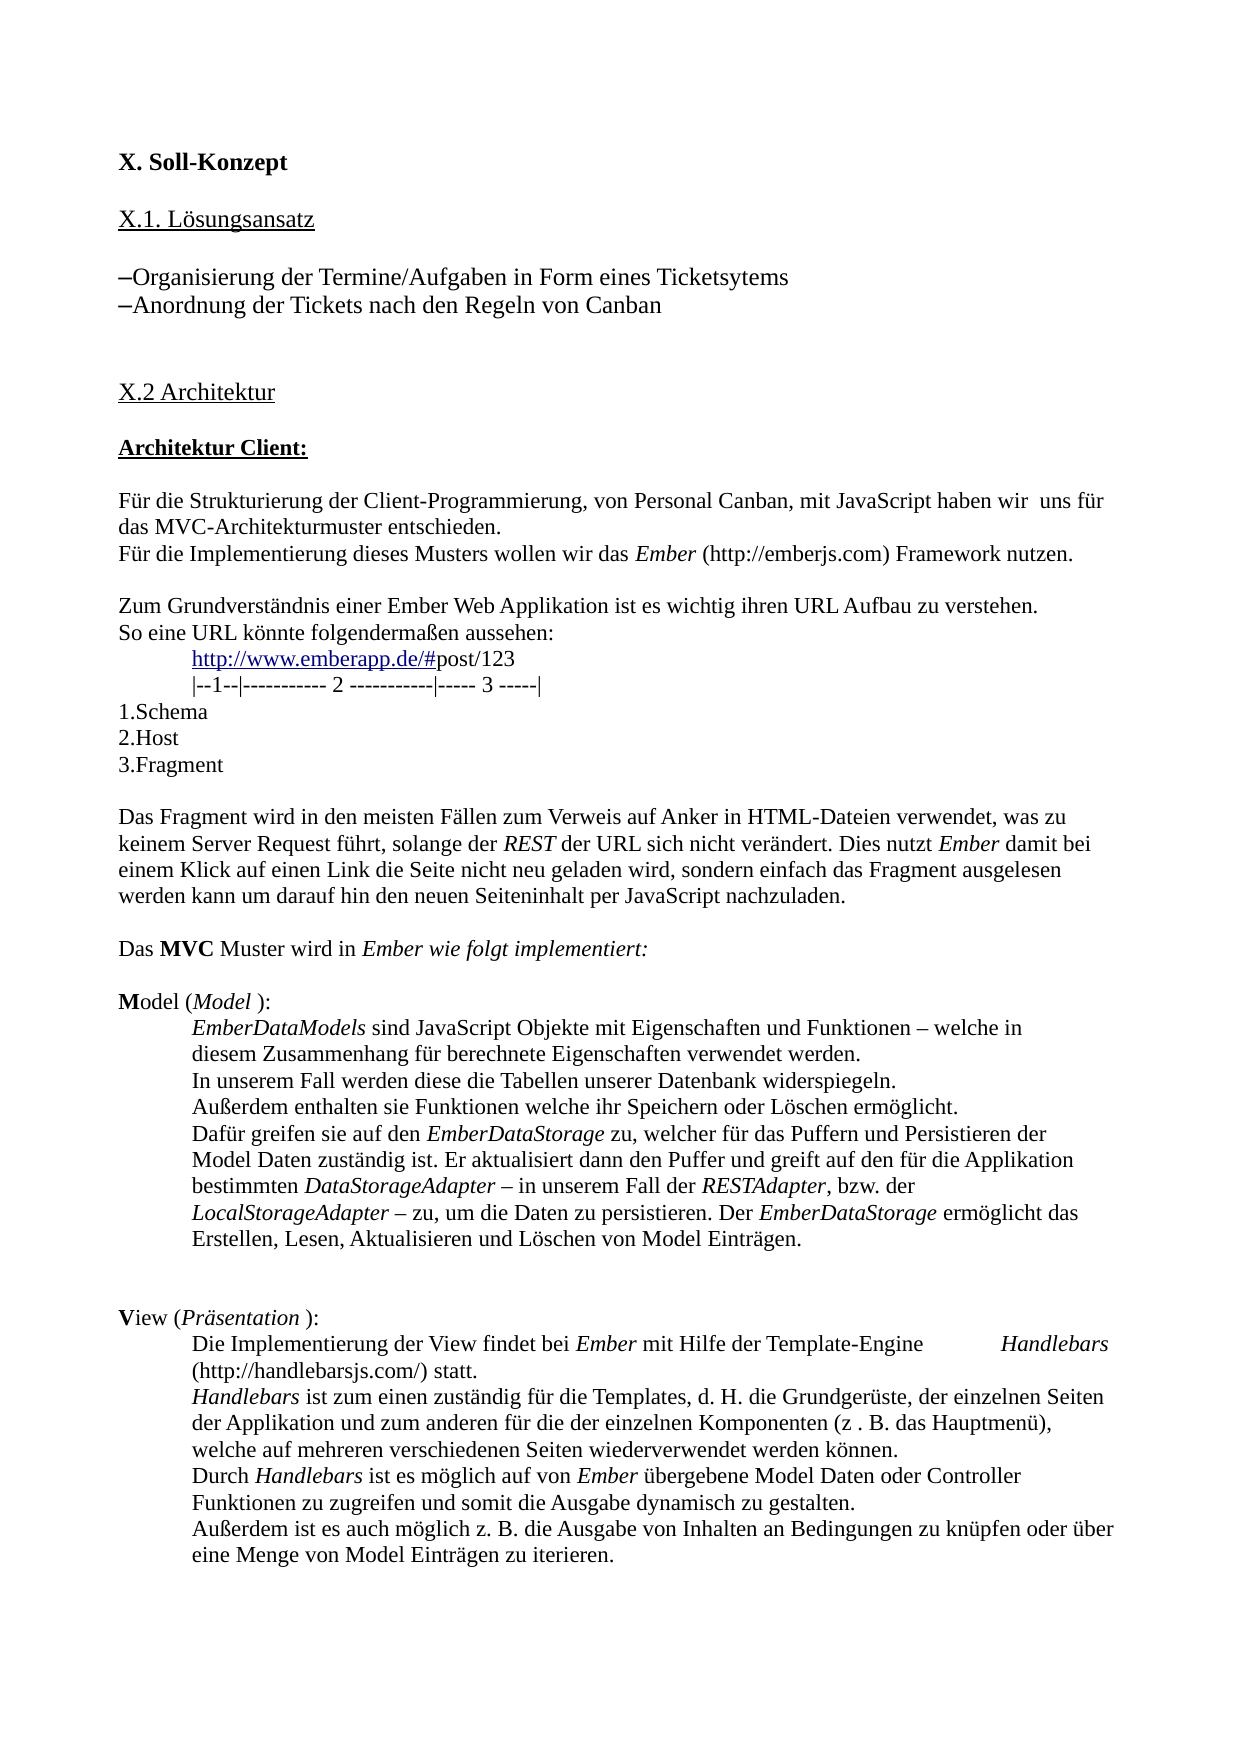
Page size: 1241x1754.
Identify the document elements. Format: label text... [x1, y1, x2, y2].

text Zum Grundverständnis einer Ember Web Applikation ist es wichtig ihren URL Aufbau zu verstehen. [118, 592, 1122, 619]
text X. Soll-Konzept [118, 147, 1122, 176]
text Das MVC Muster wird in Ember wie folgt implementiert: [118, 935, 1122, 961]
text Model (Model ): [118, 988, 1122, 1014]
list Fragment [118, 751, 1122, 777]
list Organisierung der Termine/Aufgaben in Form eines Ticketsytems [118, 262, 1122, 291]
text |--1--|----------- 2 -----------|----- 3 -----| [118, 672, 1122, 698]
list Anordnung der Tickets nach den Regeln von Canban [118, 291, 1122, 319]
text Das Fragment wird in den meisten Fällen zum Verweis auf Anker in HTML-Dateien verwendet, was zu keinem Server Request führt, solange der REST der URL sich nicht verändert. Dies nutzt Ember damit bei einem Klick auf einen Link die Seite nicht neu geladen wird, sondern einfach das Fragment ausgelesen werden kann um darauf hin den neuen Seiteninhalt per JavaScript nachzuladen. [118, 803, 1122, 909]
text Dafür greifen sie auf den EmberDataStorage zu, welcher für das Puffern und Persistieren der Model Daten zuständig ist. Er aktualisiert dann den Puffer und greift auf den für die Applikation bestimmten DataStorageAdapter – in unserem Fall der RESTAdapter, bzw. der LocalStorageAdapter – zu, um die Daten zu persistieren. Der EmberDataStorage ermöglicht das Erstellen, Lesen, Aktualisieren und Löschen von Model Einträgen. [118, 1119, 1122, 1251]
text Architektur Client: [118, 434, 1122, 461]
text In unserem Fall werden diese die Tabellen unserer Datenbank widerspiegeln. [118, 1067, 1122, 1093]
text So eine URL könnte folgendermaßen aussehen: [118, 619, 1122, 645]
text Für die Strukturierung der Client-Programmierung, von Personal Canban, mit JavaScript haben wir uns für das MVC-Architekturmuster entschieden. [118, 487, 1122, 540]
text View (Präsentation ): [118, 1304, 1122, 1330]
text X.2 Architektur [118, 377, 1122, 406]
text EmberDataModels sind JavaScript Objekte mit Eigenschaften und Funktionen – welche in diesem Zusammenhang für berechnete Eigenschaften verwendet werden. [118, 1014, 1122, 1067]
text Handlebars ist zum einen zuständig für die Templates, d. H. die Grundgerüste, der einzelnen Seiten der Applikation und zum anderen für die der einzelnen Komponenten (z . B. das Hauptmenü), welche auf mehreren verschiedenen Seiten wiederverwendet werden können. [118, 1383, 1122, 1462]
list Host [118, 724, 1122, 751]
text http://www.emberapp.de/#post/123 [118, 645, 1122, 672]
text Durch Handlebars ist es möglich auf von Ember übergebene Model Daten oder Controller Funktionen zu zugreifen und somit die Ausgabe dynamisch zu gestalten. [118, 1462, 1122, 1515]
list Schema [118, 698, 1122, 724]
text Außerdem ist es auch möglich z. B. die Ausgabe von Inhalten an Bedingungen zu knüpfen oder über eine Menge von Model Einträgen zu iterieren. [118, 1515, 1122, 1568]
text Außerdem enthalten sie Funktionen welche ihr Speichern oder Löschen ermöglicht. [118, 1093, 1122, 1119]
text Für die Implementierung dieses Musters wollen wir das Ember (http://emberjs.com) Framework nutzen. [118, 540, 1122, 566]
text X.1. Lösungsansatz [118, 204, 1122, 233]
text Die Implementierung der View findet bei Ember mit Hilfe der Template-Engine Handlebars (http://handlebarsjs.com/) statt. [118, 1330, 1122, 1383]
